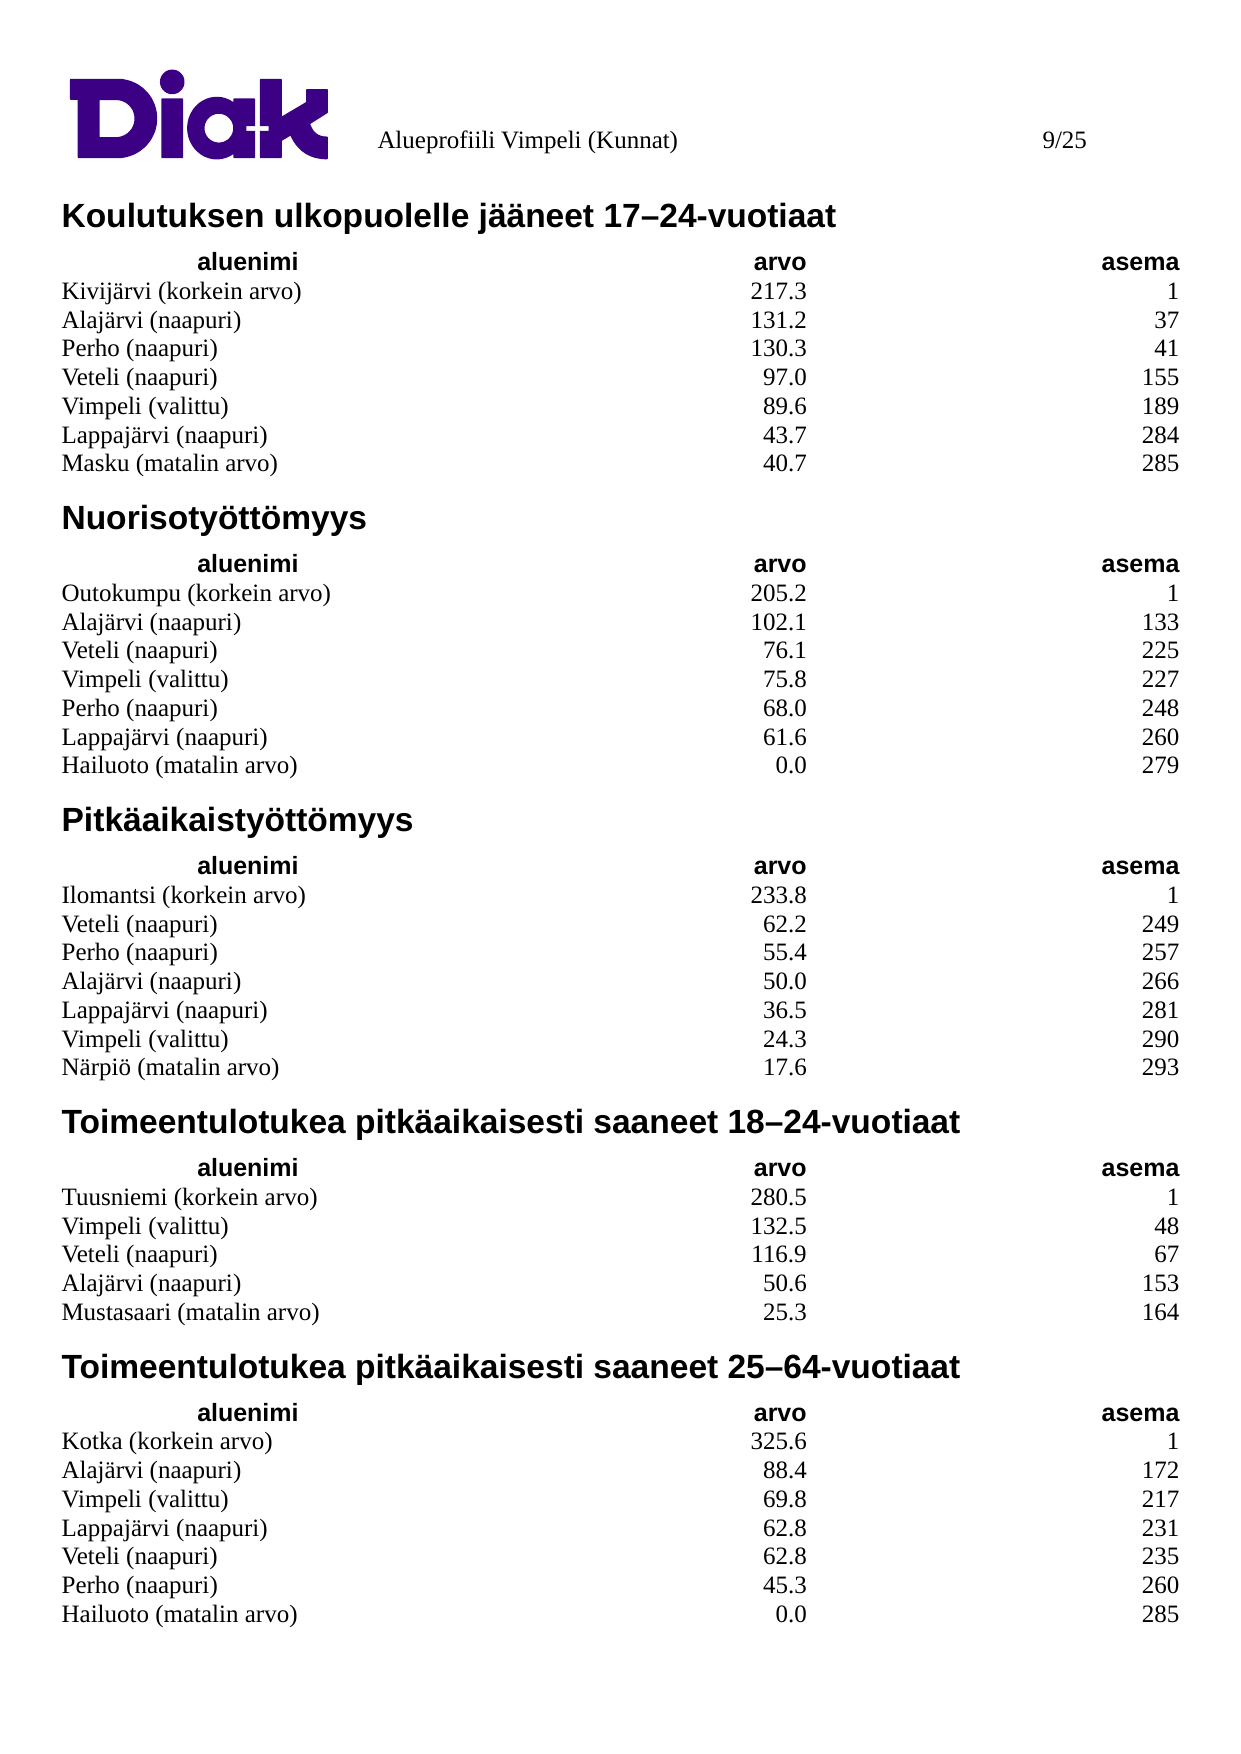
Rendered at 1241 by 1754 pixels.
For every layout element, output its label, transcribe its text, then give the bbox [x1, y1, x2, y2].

table_cell 217.3 [434, 276, 806, 305]
table_cell 0.0 [434, 751, 806, 779]
table_cell 1 [806, 276, 1179, 305]
table_header arvo [434, 1398, 806, 1426]
table_cell 50.6 [434, 1268, 806, 1297]
table_cell Masku (matalin arvo) [61, 449, 434, 477]
table_cell Alajärvi (naapuri) [61, 966, 434, 995]
table_cell 290 [806, 1024, 1179, 1052]
table_cell Kivijärvi (korkein arvo) [61, 276, 434, 305]
table_cell 225 [806, 636, 1179, 664]
table_cell 67 [806, 1240, 1179, 1268]
table_cell Vimpeli (valittu) [61, 391, 434, 420]
table_cell Vimpeli (valittu) [61, 1211, 434, 1239]
table_cell 69.8 [434, 1484, 806, 1513]
table_cell Hailuoto (matalin arvo) [61, 751, 434, 779]
table_header arvo [434, 851, 806, 880]
table_cell 102.1 [434, 607, 806, 636]
table_cell 43.7 [434, 420, 806, 448]
table_cell 155 [806, 362, 1179, 391]
table_cell Alajärvi (naapuri) [61, 305, 434, 333]
table_cell 189 [806, 391, 1179, 420]
subtitle Toimeentulotukea pitkäaikaisesti saaneet 18–24-vuotiaat [61, 1102, 1179, 1141]
table_cell Perho (naapuri) [61, 693, 434, 722]
table_cell 266 [806, 966, 1179, 995]
table_header arvo [434, 247, 806, 276]
table_cell 231 [806, 1513, 1179, 1541]
table_header aluenimi [61, 851, 434, 880]
table_cell 116.9 [434, 1240, 806, 1268]
table_cell 62.8 [434, 1541, 806, 1570]
table_cell 130.3 [434, 334, 806, 362]
table_cell 76.1 [434, 636, 806, 664]
table_cell 36.5 [434, 995, 806, 1024]
table_cell 48 [806, 1211, 1179, 1239]
table_header aluenimi [61, 1398, 434, 1426]
table_cell 257 [806, 938, 1179, 966]
table_cell 55.4 [434, 938, 806, 966]
table_cell Alajärvi (naapuri) [61, 1455, 434, 1484]
table_cell 293 [806, 1053, 1179, 1081]
table_cell 45.3 [434, 1570, 806, 1599]
table_cell Veteli (naapuri) [61, 909, 434, 937]
table_cell 217 [806, 1484, 1179, 1513]
table_header aluenimi [61, 1153, 434, 1182]
table_cell 284 [806, 420, 1179, 448]
table_cell 205.2 [434, 578, 806, 607]
table_cell Veteli (naapuri) [61, 636, 434, 664]
table_cell 279 [806, 751, 1179, 779]
table_cell Lappajärvi (naapuri) [61, 722, 434, 751]
table_cell 285 [806, 449, 1179, 477]
table_cell Vimpeli (valittu) [61, 1484, 434, 1513]
table_cell Hailuoto (matalin arvo) [61, 1599, 434, 1628]
table_header asema [806, 851, 1179, 880]
table_cell 75.8 [434, 664, 806, 693]
table_header arvo [434, 1153, 806, 1182]
table_cell Veteli (naapuri) [61, 1240, 434, 1268]
table_header aluenimi [61, 549, 434, 578]
table_cell 68.0 [434, 693, 806, 722]
table_cell 132.5 [434, 1211, 806, 1239]
table_cell 89.6 [434, 391, 806, 420]
table_header aluenimi [61, 247, 434, 276]
table_cell 285 [806, 1599, 1179, 1628]
table_cell 1 [806, 880, 1179, 909]
table_cell 61.6 [434, 722, 806, 751]
table_cell 1 [806, 578, 1179, 607]
table_cell 0.0 [434, 1599, 806, 1628]
table_cell 260 [806, 1570, 1179, 1599]
table_cell Perho (naapuri) [61, 938, 434, 966]
table_cell Alajärvi (naapuri) [61, 607, 434, 636]
table_cell 325.6 [434, 1426, 806, 1455]
table_cell Veteli (naapuri) [61, 1541, 434, 1570]
table_cell Mustasaari (matalin arvo) [61, 1297, 434, 1326]
table_cell 88.4 [434, 1455, 806, 1484]
table_header asema [806, 549, 1179, 578]
subtitle Nuorisotyöttömyys [61, 498, 1179, 537]
table_cell Veteli (naapuri) [61, 362, 434, 391]
table_cell 50.0 [434, 966, 806, 995]
subtitle Pitkäaikaistyöttömyys [61, 800, 1179, 839]
table_cell Närpiö (matalin arvo) [61, 1053, 434, 1081]
table_cell 233.8 [434, 880, 806, 909]
table_cell 260 [806, 722, 1179, 751]
table_cell 1 [806, 1182, 1179, 1211]
table_cell 133 [806, 607, 1179, 636]
table_cell 172 [806, 1455, 1179, 1484]
table_cell Ilomantsi (korkein arvo) [61, 880, 434, 909]
table_cell 131.2 [434, 305, 806, 333]
table_cell Outokumpu (korkein arvo) [61, 578, 434, 607]
table_cell 62.2 [434, 909, 806, 937]
table_cell Perho (naapuri) [61, 1570, 434, 1599]
table_cell 1 [806, 1426, 1179, 1455]
table_cell 235 [806, 1541, 1179, 1570]
table_header arvo [434, 549, 806, 578]
table_cell 153 [806, 1268, 1179, 1297]
table_cell 248 [806, 693, 1179, 722]
table_cell 41 [806, 334, 1179, 362]
table_header asema [806, 247, 1179, 276]
table_cell Vimpeli (valittu) [61, 664, 434, 693]
table_cell 25.3 [434, 1297, 806, 1326]
table_cell Lappajärvi (naapuri) [61, 995, 434, 1024]
table_cell Tuusniemi (korkein arvo) [61, 1182, 434, 1211]
table_cell 17.6 [434, 1053, 806, 1081]
table_cell Lappajärvi (naapuri) [61, 1513, 434, 1541]
table_cell 37 [806, 305, 1179, 333]
table_header asema [806, 1153, 1179, 1182]
subtitle Koulutuksen ulkopuolelle jääneet 17–24-vuotiaat [61, 196, 1179, 235]
table_cell Lappajärvi (naapuri) [61, 420, 434, 448]
table_cell 40.7 [434, 449, 806, 477]
table_cell 281 [806, 995, 1179, 1024]
table_cell 24.3 [434, 1024, 806, 1052]
table_cell 227 [806, 664, 1179, 693]
table_header asema [806, 1398, 1179, 1426]
table_cell Alajärvi (naapuri) [61, 1268, 434, 1297]
table_cell 62.8 [434, 1513, 806, 1541]
table_cell 97.0 [434, 362, 806, 391]
table_cell 164 [806, 1297, 1179, 1326]
table_cell Kotka (korkein arvo) [61, 1426, 434, 1455]
table_cell 280.5 [434, 1182, 806, 1211]
table_cell Perho (naapuri) [61, 334, 434, 362]
subtitle Toimeentulotukea pitkäaikaisesti saaneet 25–64-vuotiaat [61, 1347, 1179, 1385]
table_cell 249 [806, 909, 1179, 937]
table_cell Vimpeli (valittu) [61, 1024, 434, 1052]
